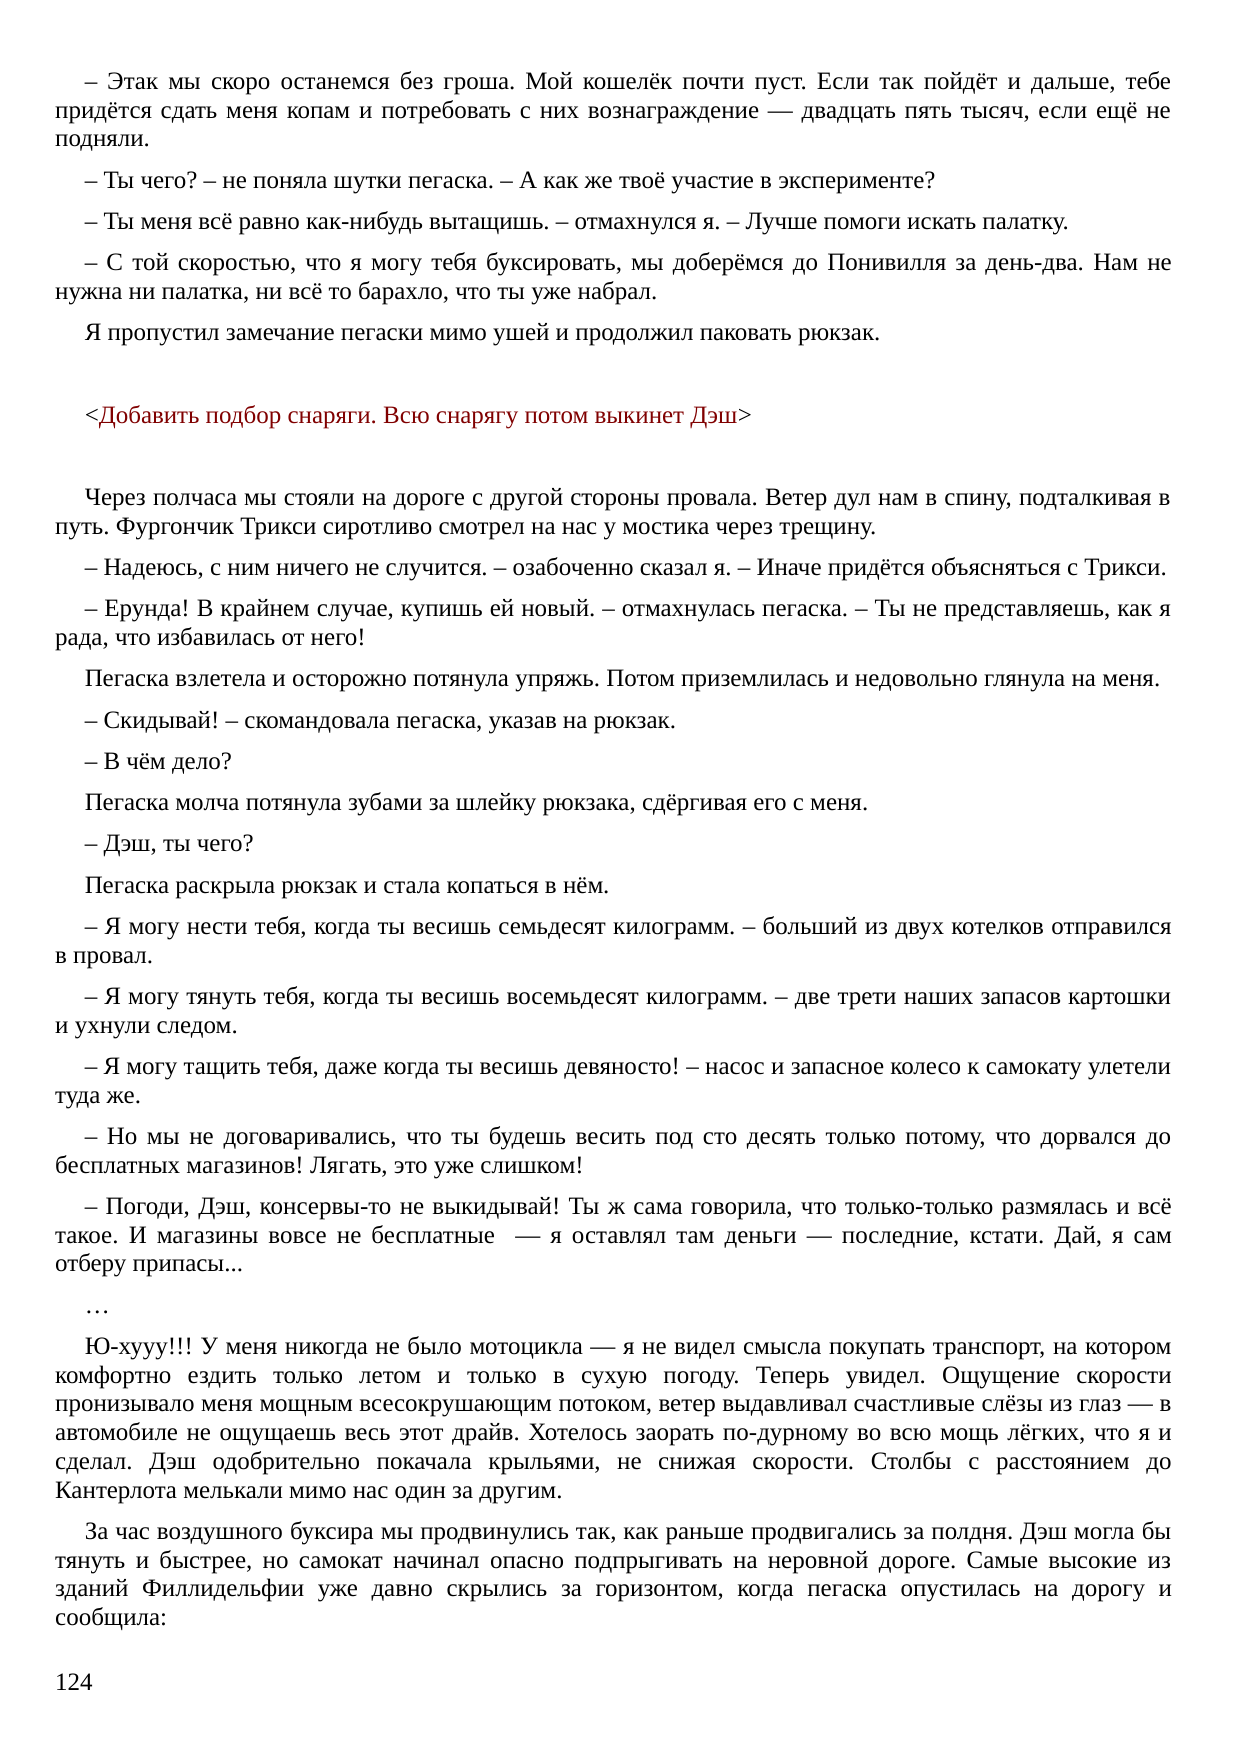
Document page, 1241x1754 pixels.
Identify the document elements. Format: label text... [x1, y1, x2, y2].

text … [55, 1290, 1173, 1318]
text Пегаска раскрыла рюкзак и стала копаться в нём. [55, 870, 1173, 898]
text – Дэш, ты чего? [55, 828, 1173, 857]
text – Я могу тащить тебя, даже когда ты весишь девяносто! – насос и запасное колесо к самокату улетели туда же. [55, 1051, 1173, 1108]
text Через полчаса мы стояли на дороге с другой стороны провала. Ветер дул нам в спину, подталкивая в путь. Фургончик Трикси сиротливо смотрел на нас у мостика через трещину. [55, 482, 1173, 540]
text – В чём дело? [55, 746, 1173, 775]
text – Погоди, Дэш, консервы-то не выкидывай! Ты ж сама говорила, что только-только размялась и всё такое. И магазины вовсе не бесплатные — я оставлял там деньги — последние, кстати. Дай, я сам отберу припасы... [55, 1191, 1173, 1277]
text – Ты меня всё равно как-нибудь вытащишь. – отмахнулся я. – Лучше помоги искать палатку. [55, 206, 1173, 235]
text – Надеюсь, с ним ничего не случится. – озабоченно сказал я. – Иначе придётся объясняться с Трикси. [55, 552, 1173, 581]
text – С той скоростью, что я могу тебя буксировать, мы доберёмся до Понивилля за день-два. Нам не нужна ни палатка, ни всё то барахло, что ты уже набрал. [55, 247, 1173, 305]
text Пегаска молча потянула зубами за шлейку рюкзака, сдёргивая его с меня. [55, 787, 1173, 816]
text Ю-хууу!!! У меня никогда не было мотоцикла — я не видел смысла покупать транспорт, на котором комфортно ездить только летом и только в сухую погоду. Теперь увидел. Ощущение скорости пронизывало меня мощным всесокрушающим потоком, ветер выдавливал счастливые слёзы из глаз — в автомобиле не ощущаешь весь этот драйв. Хотелось заорать по-дурному во всю мощь лёгких, что я и сделал. Дэш одобрительно покачала крыльями, не снижая скорости. Столбы с расстоянием до Кантерлота мелькали мимо нас один за другим. [55, 1331, 1173, 1503]
text Я пропустил замечание пегаски мимо ушей и продолжил паковать рюкзак. [55, 317, 1173, 346]
text – Ерунда! В крайнем случае, купишь ей новый. – отмахнулась пегаска. – Ты не представляешь, как я рада, что избавилась от него! [55, 593, 1173, 651]
text Пегаска взлетела и осторожно потянула упряжь. Потом приземлилась и недовольно глянула на меня. [55, 663, 1173, 692]
text – Ты чего? – не поняла шутки пегаска. – А как же твоё участие в эксперименте? [55, 165, 1173, 193]
text <Добавить подбор снаряги. Всю снарягу потом выкинет Дэш> [55, 400, 1173, 428]
text – Но мы не договаривались, что ты будешь весить под сто десять только потому, что дорвался до бесплатных магазинов! Лягать, это уже слишком! [55, 1121, 1173, 1178]
text – Я могу нести тебя, когда ты весишь семьдесят килограмм. – больший из двух котелков отправился в провал. [55, 911, 1173, 968]
text – Скидывай! – скомандовала пегаска, указав на рюкзак. [55, 705, 1173, 733]
text – Я могу тянуть тебя, когда ты весишь восемьдесят килограмм. – две трети наших запасов картошки и ухнули следом. [55, 981, 1173, 1038]
text За час воздушного буксира мы продвинулись так, как раньше продвигались за полдня. Дэш могла бы тянуть и быстрее, но самокат начинал опасно подпрыгивать на неровной дороге. Самые высокие из зданий Филлидельфии уже давно скрылись за горизонтом, когда пегаска опустилась на дорогу и сообщила: [55, 1516, 1173, 1631]
text – Этак мы скоро останемся без гроша. Мой кошелёк почти пуст. Если так пойдёт и дальше, тебе придётся сдать меня копам и потребовать с них вознаграждение — двадцать пять тысяч, если ещё не подняли. [55, 66, 1173, 152]
